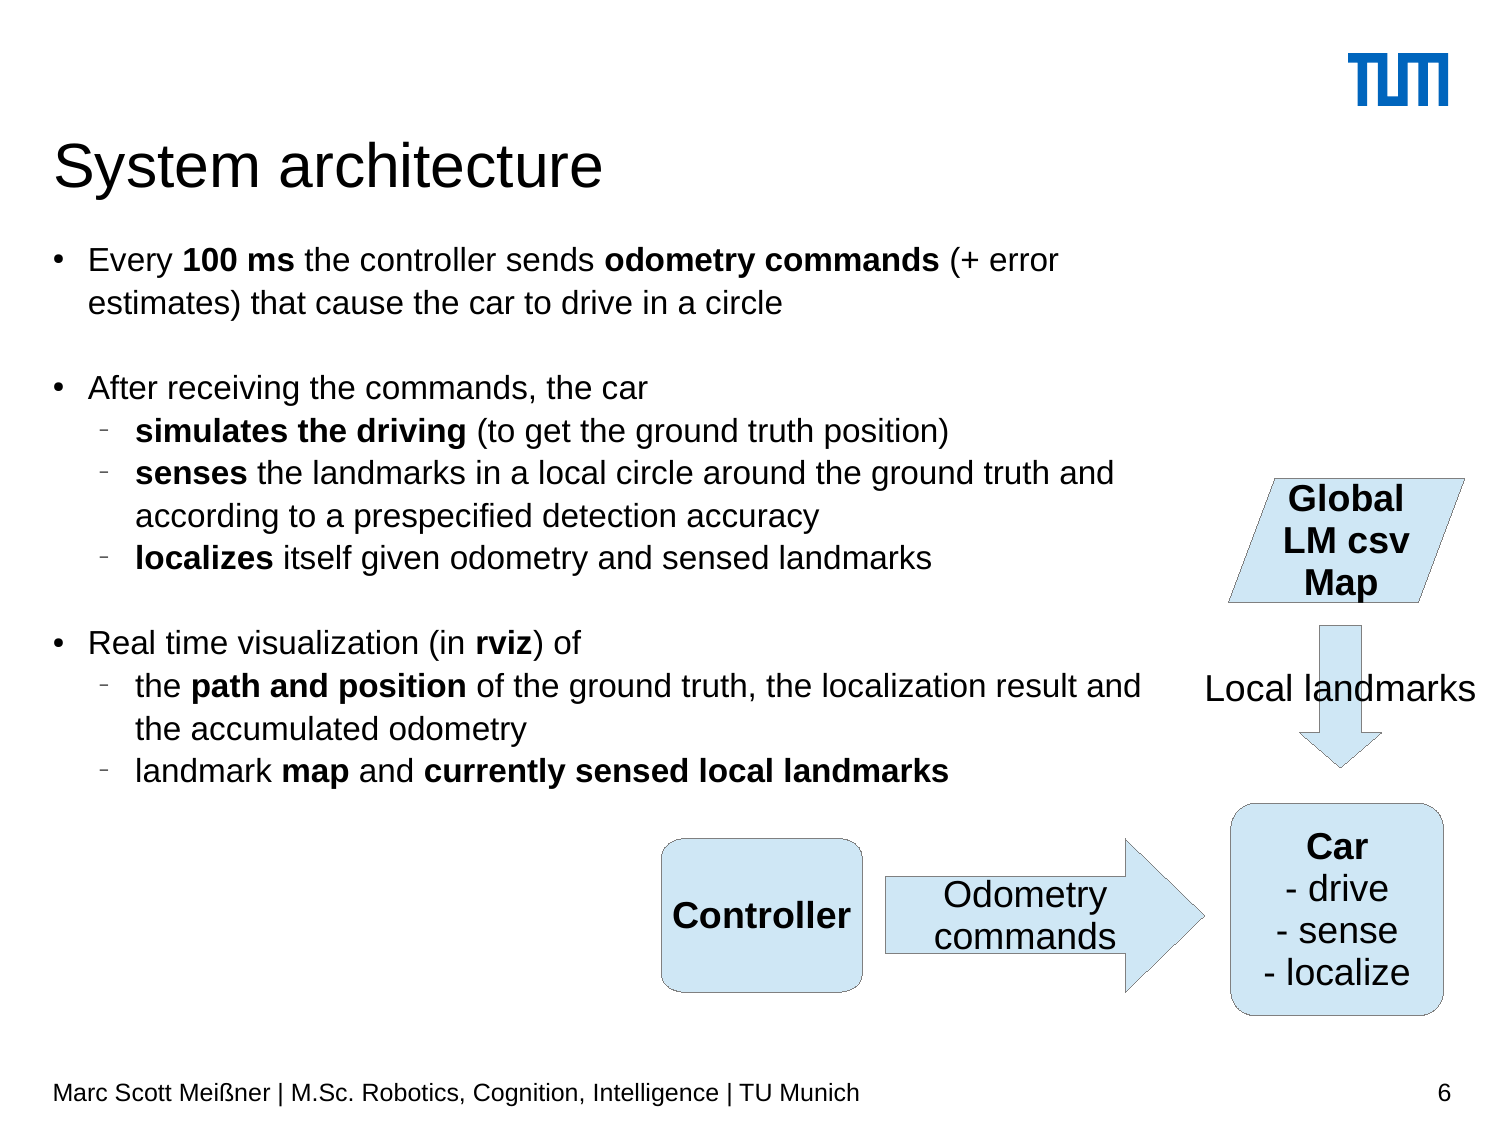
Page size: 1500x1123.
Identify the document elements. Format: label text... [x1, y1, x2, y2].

text_box Odometry commands [885, 870, 1205, 993]
text_box Controller [661, 870, 863, 993]
title System architecture [53, 130, 1453, 201]
text_box Car - drive - sense - localize [1230, 803, 1444, 1016]
text_box Global LM csv Map [1228, 478, 1465, 603]
text_box Local landmarks [1299, 625, 1382, 768]
list Every 100 ms the controller sends odometry commands (+ error estimates) that cause the car to drive in a circle After receiving the commands, the car simulates the driving (to get the ground truth position) senses the landmarks in a local circle around the ground truth and according to a prespecified detection accuracy localizes itself given odometry and sensed landmarks Real time visualization (in rviz) of the path and position of the ground truth, the localization result and the accumulated odometry landmark map and currently sensed local landmarks [52, 236, 1182, 870]
